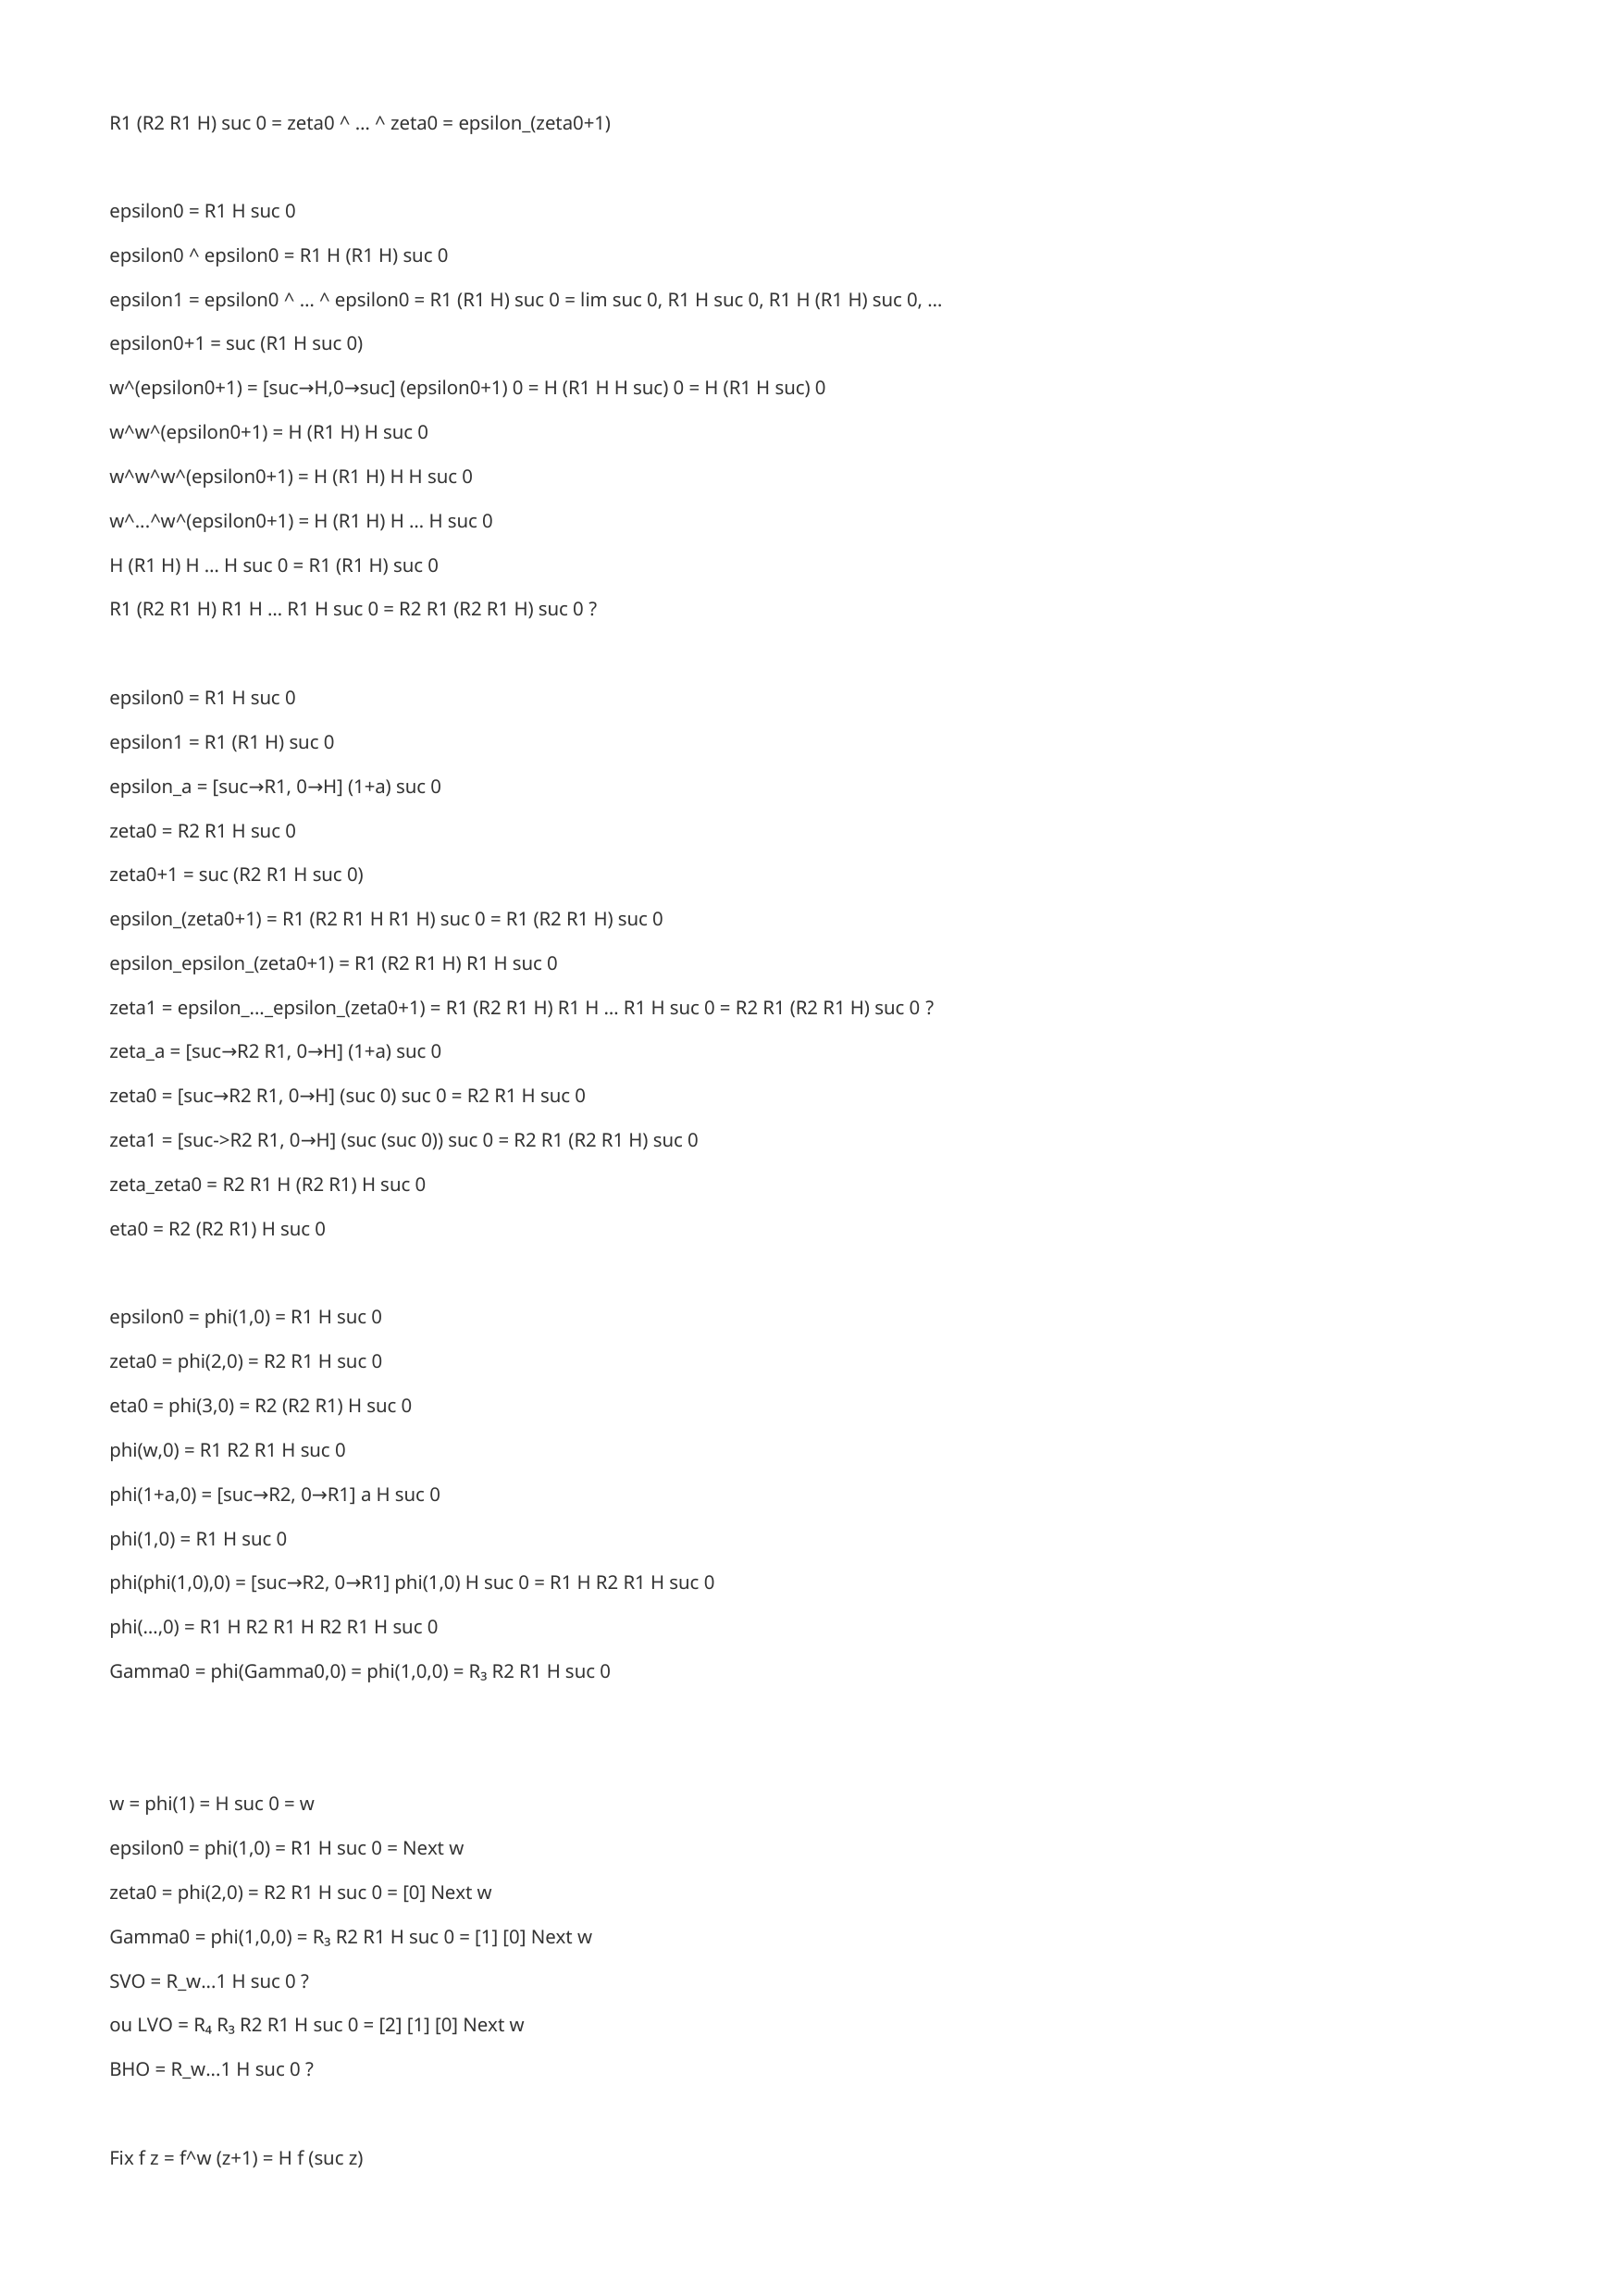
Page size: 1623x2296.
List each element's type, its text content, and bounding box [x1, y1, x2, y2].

text Gamma0 = phi(1,0,0) = R₃ R2 R1 H suc 0 = [1] [0] Next w [109, 1923, 1514, 1949]
text zeta1 = epsilon_..._epsilon_(zeta0+1) = R1 (R2 R1 H) R1 H … R1 H suc 0 = R2 R1 (R2 R1 H) suc 0 ? [109, 994, 1514, 1020]
text epsilon1 = epsilon0 ^ … ^ epsilon0 = R1 (R1 H) suc 0 = lim suc 0, R1 H suc 0, R1 H (R1 H) suc 0, … [109, 286, 1514, 312]
text epsilon1 = R1 (R1 H) suc 0 [109, 728, 1514, 754]
text zeta_a = [suc→R2 R1, 0→H] (1+a) suc 0 [109, 1038, 1514, 1064]
text w^w^(epsilon0+1) = H (R1 H) H suc 0 [109, 419, 1514, 445]
text w^w^w^(epsilon0+1) = H (R1 H) H H suc 0 [109, 464, 1514, 489]
text epsilon_a = [suc→R1, 0→H] (1+a) suc 0 [109, 773, 1514, 799]
text epsilon_epsilon_(zeta0+1) = R1 (R2 R1 H) R1 H suc 0 [109, 950, 1514, 975]
text zeta0 = [suc→R2 R1, 0→H] (suc 0) suc 0 = R2 R1 H suc 0 [109, 1083, 1514, 1109]
text eta0 = R2 (R2 R1) H suc 0 [109, 1215, 1514, 1241]
text epsilon0+1 = suc (R1 H suc 0) [109, 330, 1514, 356]
text zeta0 = phi(2,0) = R2 R1 H suc 0 [109, 1348, 1514, 1373]
text R1 (R2 R1 H) suc 0 = zeta0 ^ … ^ zeta0 = epsilon_(zeta0+1) [109, 109, 1514, 135]
text SVO = R_w...1 H suc 0 ? [109, 1967, 1514, 1993]
text epsilon0 = R1 H suc 0 [109, 198, 1514, 223]
text w^(epsilon0+1) = [suc→H,0→suc] (epsilon0+1) 0 = H (R1 H H suc) 0 = H (R1 H suc) 0 [109, 375, 1514, 401]
text eta0 = phi(3,0) = R2 (R2 R1) H suc 0 [109, 1393, 1514, 1418]
text zeta_zeta0 = R2 R1 H (R2 R1) H suc 0 [109, 1172, 1514, 1197]
text phi(1,0) = R1 H suc 0 [109, 1525, 1514, 1551]
text w^...^w^(epsilon0+1) = H (R1 H) H … H suc 0 [109, 507, 1514, 533]
text zeta0 = R2 R1 H suc 0 [109, 817, 1514, 843]
text epsilon0 ^ epsilon0 = R1 H (R1 H) suc 0 [109, 242, 1514, 267]
text zeta0+1 = suc (R2 R1 H suc 0) [109, 862, 1514, 887]
text epsilon0 = R1 H suc 0 [109, 685, 1514, 710]
text epsilon_(zeta0+1) = R1 (R2 R1 H R1 H) suc 0 = R1 (R2 R1 H) suc 0 [109, 906, 1514, 931]
text zeta1 = [suc->R2 R1, 0→H] (suc (suc 0)) suc 0 = R2 R1 (R2 R1 H) suc 0 [109, 1127, 1514, 1153]
text epsilon0 = phi(1,0) = R1 H suc 0 = Next w [109, 1835, 1514, 1861]
text R1 (R2 R1 H) R1 H … R1 H suc 0 = R2 R1 (R2 R1 H) suc 0 ? [109, 596, 1514, 622]
text Fix f z = f^w (z+1) = H f (suc z) [109, 2144, 1514, 2170]
text Gamma0 = phi(Gamma0,0) = phi(1,0,0) = R₃ R2 R1 H suc 0 [109, 1658, 1514, 1683]
text H (R1 H) H … H suc 0 = R1 (R1 H) suc 0 [109, 552, 1514, 577]
text phi(phi(1,0),0) = [suc→R2, 0→R1] phi(1,0) H suc 0 = R1 H R2 R1 H suc 0 [109, 1570, 1514, 1595]
text epsilon0 = phi(1,0) = R1 H suc 0 [109, 1304, 1514, 1330]
text zeta0 = phi(2,0) = R2 R1 H suc 0 = [0] Next w [109, 1880, 1514, 1905]
text phi(1+a,0) = [suc→R2, 0→R1] a H suc 0 [109, 1481, 1514, 1507]
text w = phi(1) = H suc 0 = w [109, 1791, 1514, 1817]
text phi(…,0) = R1 H R2 R1 H R2 R1 H suc 0 [109, 1614, 1514, 1639]
text phi(w,0) = R1 R2 R1 H suc 0 [109, 1436, 1514, 1462]
text BHO = R_w...1 H suc 0 ? [109, 2056, 1514, 2081]
text ou LVO = R₄ R₃ R2 R1 H suc 0 = [2] [1] [0] Next w [109, 2012, 1514, 2038]
